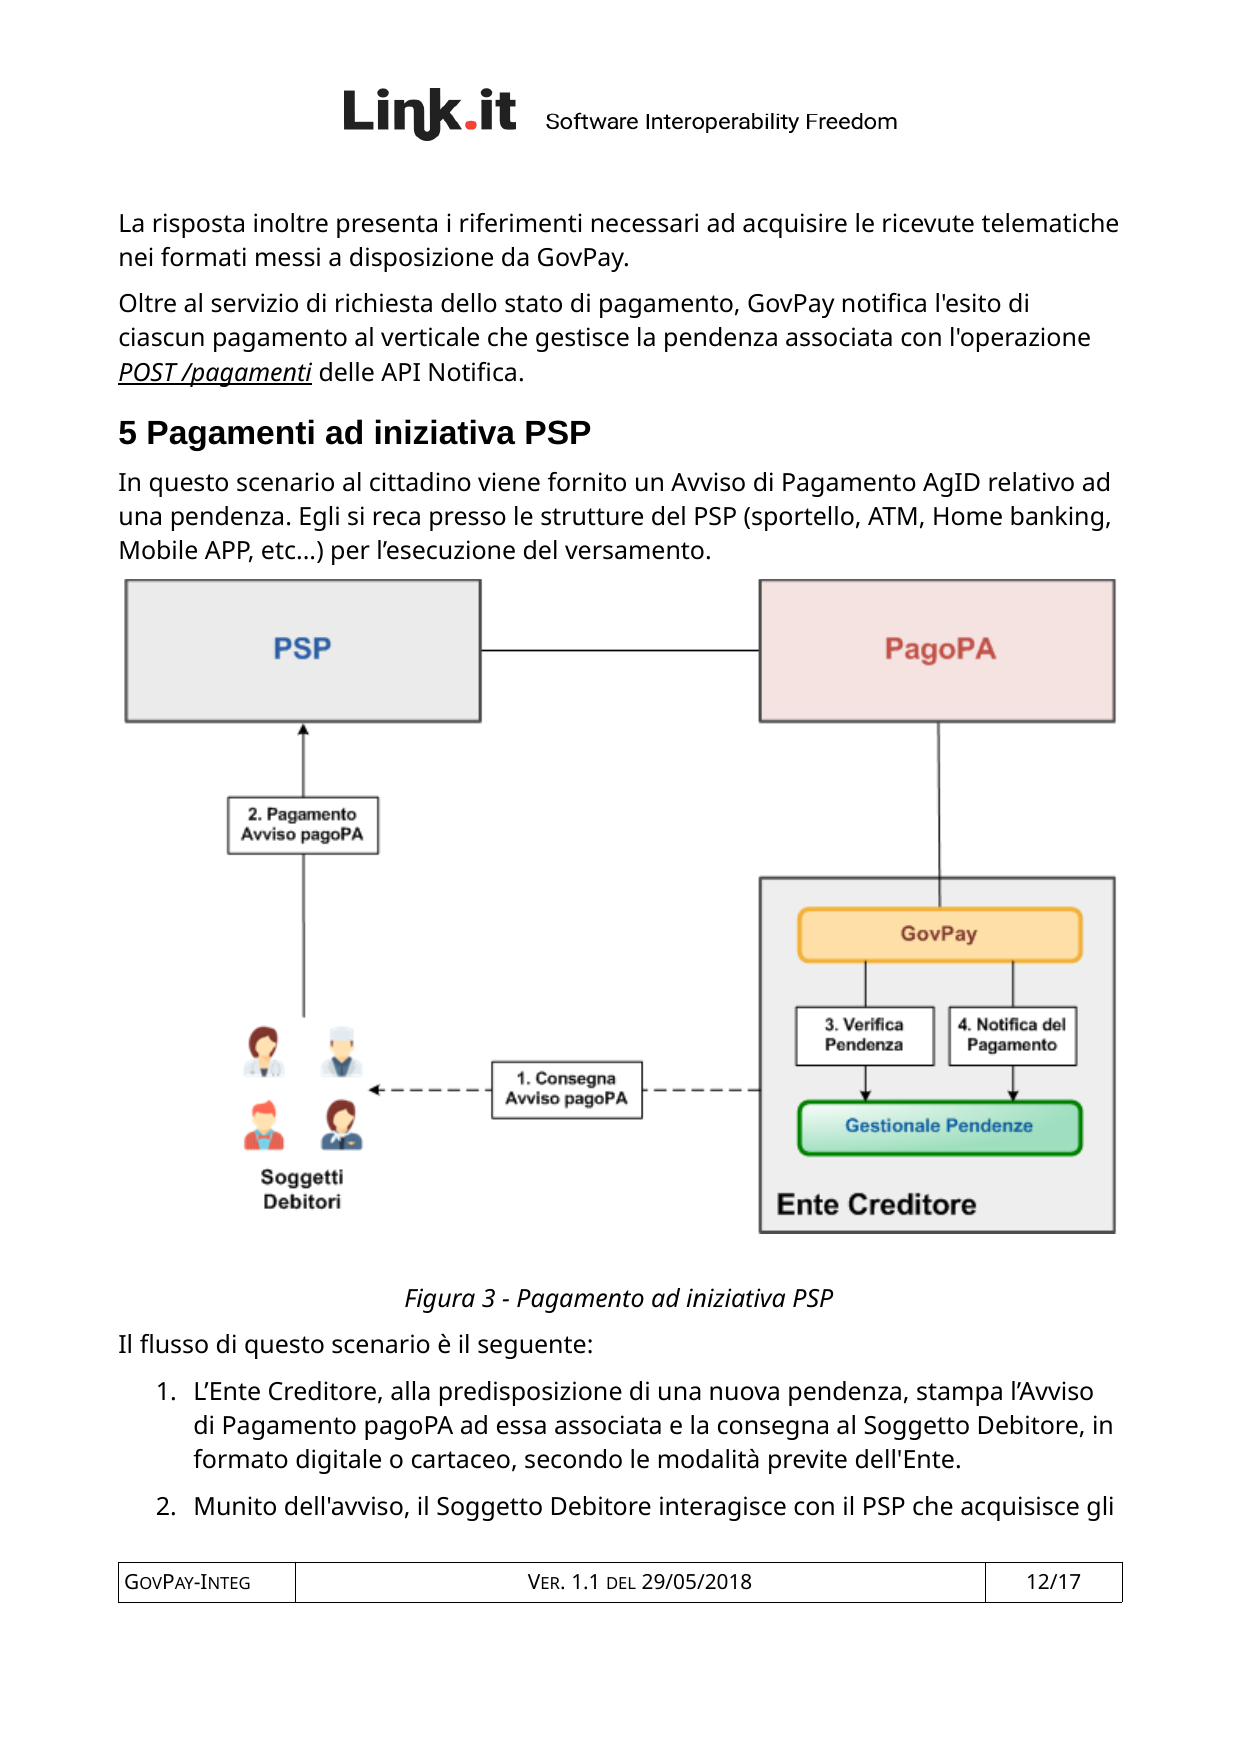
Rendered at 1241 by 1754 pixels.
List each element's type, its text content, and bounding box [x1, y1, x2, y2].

text Il flusso di questo scenario è il seguente: [118, 1327, 1122, 1361]
text Figura 3 - Pagamento ad iniziativa PSP [118, 1280, 1122, 1314]
list Munito dell'avviso, il Soggetto Debitore interagisce con il PSP che acquisisce gli [156, 1488, 1122, 1522]
text In questo scenario al cittadino viene fornito un Avviso di Pagamento AgID relativo ad una pendenza. Egli si reca presso le strutture del PSP (sportello, ATM, Home banking, Mobile APP, etc...) per l’esecuzione del versamento. [118, 464, 1122, 567]
subtitle Pagamenti ad iniziativa PSP [118, 413, 1122, 452]
picture [269, 69, 971, 152]
text La risposta inoltre presenta i riferimenti necessari ad acquisire le ricevute telematiche nei formati messi a disposizione da GovPay. [118, 205, 1122, 273]
list L’Ente Creditore, alla predisposizione di una nuova pendenza, stampa l’Avviso di Pagamento pagoPA ad essa associata e la consegna al Soggetto Debitore, in formato digitale o cartaceo, secondo le modalità previte dell'Ente. [156, 1373, 1122, 1476]
text Oltre al servizio di richiesta dello stato di pagamento, GovPay notifica l'esito di ciascun pagamento al verticale che gestisce la pendenza associata con l'operazione POST /pagamenti delle API Notifica. [118, 286, 1122, 388]
picture [124, 579, 1117, 1234]
